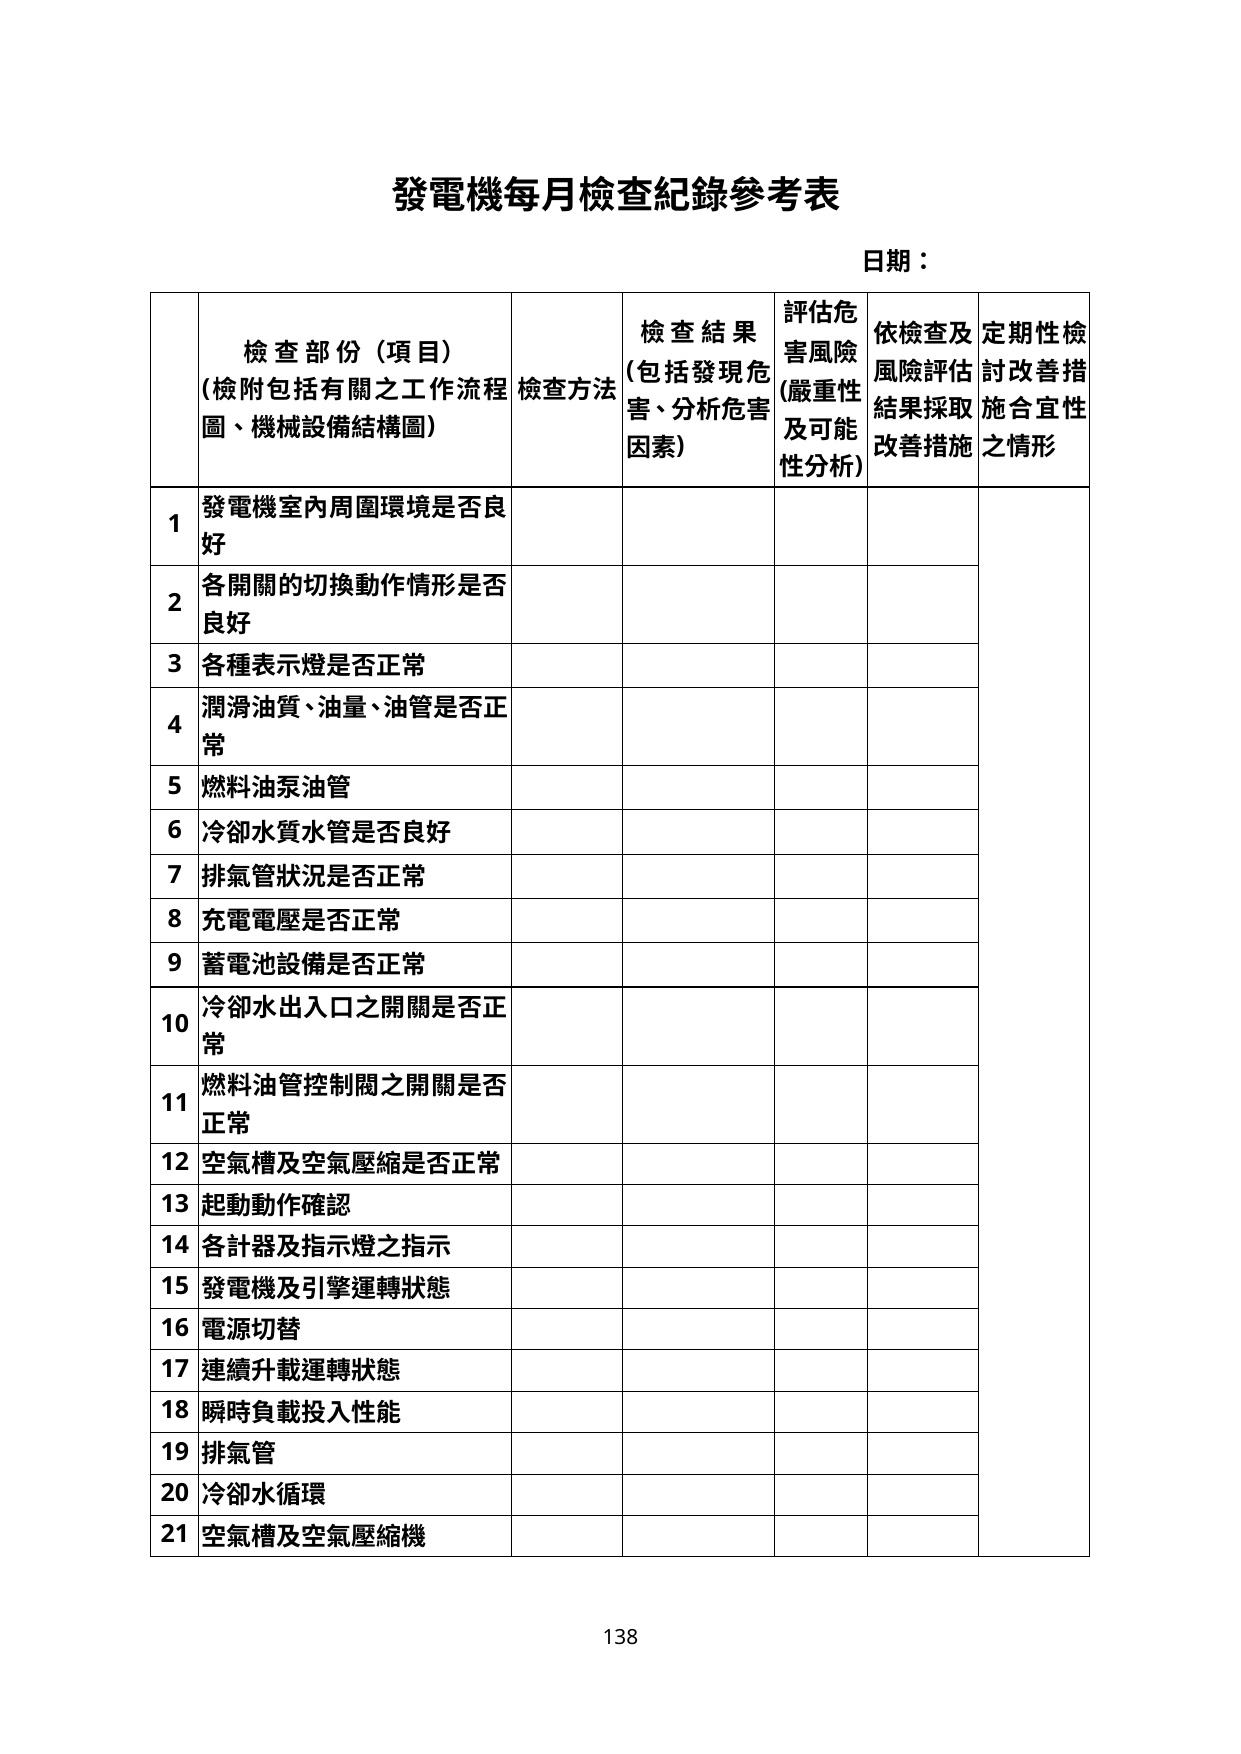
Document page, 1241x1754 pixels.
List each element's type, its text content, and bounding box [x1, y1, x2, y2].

table_cell 燃料油管控制閥之開關是否正常 [199, 1066, 511, 1143]
table_cell [623, 1066, 774, 1143]
table_cell 15 [151, 1268, 198, 1308]
table_cell [623, 988, 774, 1064]
table_cell [775, 899, 867, 942]
table_cell 6 [151, 810, 198, 853]
table_cell 各開關的切換動作情形是否良好 [199, 566, 511, 643]
table_header 檢 查 結 果 (包括發現危害、分析危害因素) [623, 293, 774, 486]
table_cell 20 [151, 1475, 198, 1515]
table_cell [512, 943, 622, 986]
table_cell [512, 988, 622, 1064]
table_cell 3 [151, 644, 198, 687]
table_cell 燃料油泵油管 [199, 766, 511, 809]
table_cell [623, 766, 774, 809]
table_cell [512, 1392, 622, 1432]
table_cell [868, 1392, 978, 1432]
table_cell [512, 688, 622, 765]
table_cell [512, 810, 622, 853]
table_cell [868, 488, 978, 564]
table_cell 19 [151, 1433, 198, 1473]
table_cell 8 [151, 899, 198, 942]
table_cell [623, 899, 774, 942]
table_cell 2 [151, 566, 198, 643]
table_cell 排氣管 [199, 1433, 511, 1473]
table_cell [512, 644, 622, 687]
table_cell 16 [151, 1309, 198, 1349]
table_cell [512, 1433, 622, 1473]
table_header 檢查方法 [512, 293, 622, 486]
table_cell [868, 899, 978, 942]
table_cell [775, 1268, 867, 1308]
table_cell [623, 1226, 774, 1267]
table_cell 13 [151, 1185, 198, 1225]
table_cell 起動動作確認 [199, 1185, 511, 1225]
table_cell 12 [151, 1144, 198, 1184]
table_cell 1 [151, 488, 198, 564]
table_cell [512, 1475, 622, 1515]
table_cell [775, 1475, 867, 1515]
table_cell 潤滑油質、油量、油管是否正常 [199, 688, 511, 765]
table_cell [512, 1066, 622, 1143]
table_cell [868, 1066, 978, 1143]
table_cell [775, 688, 867, 765]
table_cell [512, 1516, 622, 1556]
table_cell [775, 1309, 867, 1349]
table_cell [775, 766, 867, 809]
table_cell 空氣槽及空氣壓縮機 [199, 1516, 511, 1556]
table_cell 連續升載運轉狀態 [199, 1350, 511, 1391]
table_cell [775, 810, 867, 853]
table_cell [868, 1433, 978, 1473]
table_cell [775, 943, 867, 986]
table_cell [775, 1433, 867, 1473]
table_header 檢 查 部 份（項 目） (檢附包括有關之工作流程圖、機械設備結構圖) [199, 293, 511, 486]
table_cell [868, 766, 978, 809]
table_cell [775, 1185, 867, 1225]
table_cell 17 [151, 1350, 198, 1391]
table_cell [623, 1309, 774, 1349]
table_cell 5 [151, 766, 198, 809]
table_cell [868, 988, 978, 1064]
table_cell [512, 488, 622, 564]
table_cell 14 [151, 1226, 198, 1267]
text 發電機每月檢查紀錄參考表 [136, 164, 1104, 239]
table_cell 蓄電池設備是否正常 [199, 943, 511, 986]
table_cell 空氣槽及空氣壓縮是否正常 [199, 1144, 511, 1184]
table_cell [623, 566, 774, 643]
table_cell [623, 1475, 774, 1515]
table_header [151, 293, 198, 486]
table_cell 充電電壓是否正常 [199, 899, 511, 942]
table_cell [868, 1350, 978, 1391]
table_cell [868, 855, 978, 898]
table_cell [623, 1268, 774, 1308]
table_cell [775, 1144, 867, 1184]
table_cell 各種表示燈是否正常 [199, 644, 511, 687]
table_header 評估危 害風險 (嚴重性及可能性分析) [775, 293, 867, 486]
table_cell [979, 488, 1089, 1556]
table_cell 瞬時負載投入性能 [199, 1392, 511, 1432]
table_cell 發電機及引擎運轉狀態 [199, 1268, 511, 1308]
table_cell [775, 1350, 867, 1391]
table_cell [868, 644, 978, 687]
table_cell [623, 855, 774, 898]
table_cell 21 [151, 1516, 198, 1556]
table_cell [868, 688, 978, 765]
table_cell [868, 1226, 978, 1267]
table_cell [623, 1433, 774, 1473]
table_cell [775, 1226, 867, 1267]
table_cell [623, 1516, 774, 1556]
table_cell [868, 1144, 978, 1184]
table_cell [623, 488, 774, 564]
table_cell [775, 566, 867, 643]
table_cell 發電機室內周圍環境是否良好 [199, 488, 511, 564]
table_cell [868, 566, 978, 643]
table_header 定期性檢討改善措施合宜性之情形 [979, 293, 1089, 486]
table_cell [512, 855, 622, 898]
table_cell [775, 1392, 867, 1432]
table_cell 18 [151, 1392, 198, 1432]
table_cell [775, 855, 867, 898]
table_cell 11 [151, 1066, 198, 1143]
table_cell [512, 1226, 622, 1267]
table_cell [623, 943, 774, 986]
table_cell [512, 566, 622, 643]
table_cell [868, 1475, 978, 1515]
table_cell [623, 1185, 774, 1225]
table_cell [868, 943, 978, 986]
table_cell [512, 1185, 622, 1225]
table_cell 各計器及指示燈之指示 [199, 1226, 511, 1267]
table_cell [775, 988, 867, 1064]
table_cell [512, 1350, 622, 1391]
table_cell [512, 1144, 622, 1184]
table_cell 7 [151, 855, 198, 898]
table_cell 電源切替 [199, 1309, 511, 1349]
table_cell [775, 644, 867, 687]
table_cell [512, 766, 622, 809]
table_cell 冷卻水出入口之開關是否正常 [199, 988, 511, 1064]
table_cell [868, 1185, 978, 1225]
table_cell 10 [151, 988, 198, 1064]
table_cell [512, 1268, 622, 1308]
table_cell [775, 1516, 867, 1556]
table_cell [868, 810, 978, 853]
table_cell [623, 644, 774, 687]
table_cell [775, 1066, 867, 1143]
table_header 依檢查及風險評估結果採取改善措施 [868, 293, 978, 486]
table_cell [512, 1309, 622, 1349]
table_cell [623, 1350, 774, 1391]
table_cell [623, 688, 774, 765]
table_cell [868, 1268, 978, 1308]
table_cell [623, 810, 774, 853]
table_cell [623, 1392, 774, 1432]
text 日期： [136, 242, 1104, 279]
table_cell 冷卻水循環 [199, 1475, 511, 1515]
table_cell [775, 488, 867, 564]
table_cell 9 [151, 943, 198, 986]
table_cell [868, 1309, 978, 1349]
table_cell [512, 899, 622, 942]
table_cell 冷卻水質水管是否良好 [199, 810, 511, 853]
table_cell 排氣管狀況是否正常 [199, 855, 511, 898]
table_cell [623, 1144, 774, 1184]
table_cell 4 [151, 688, 198, 765]
table_cell [868, 1516, 978, 1556]
